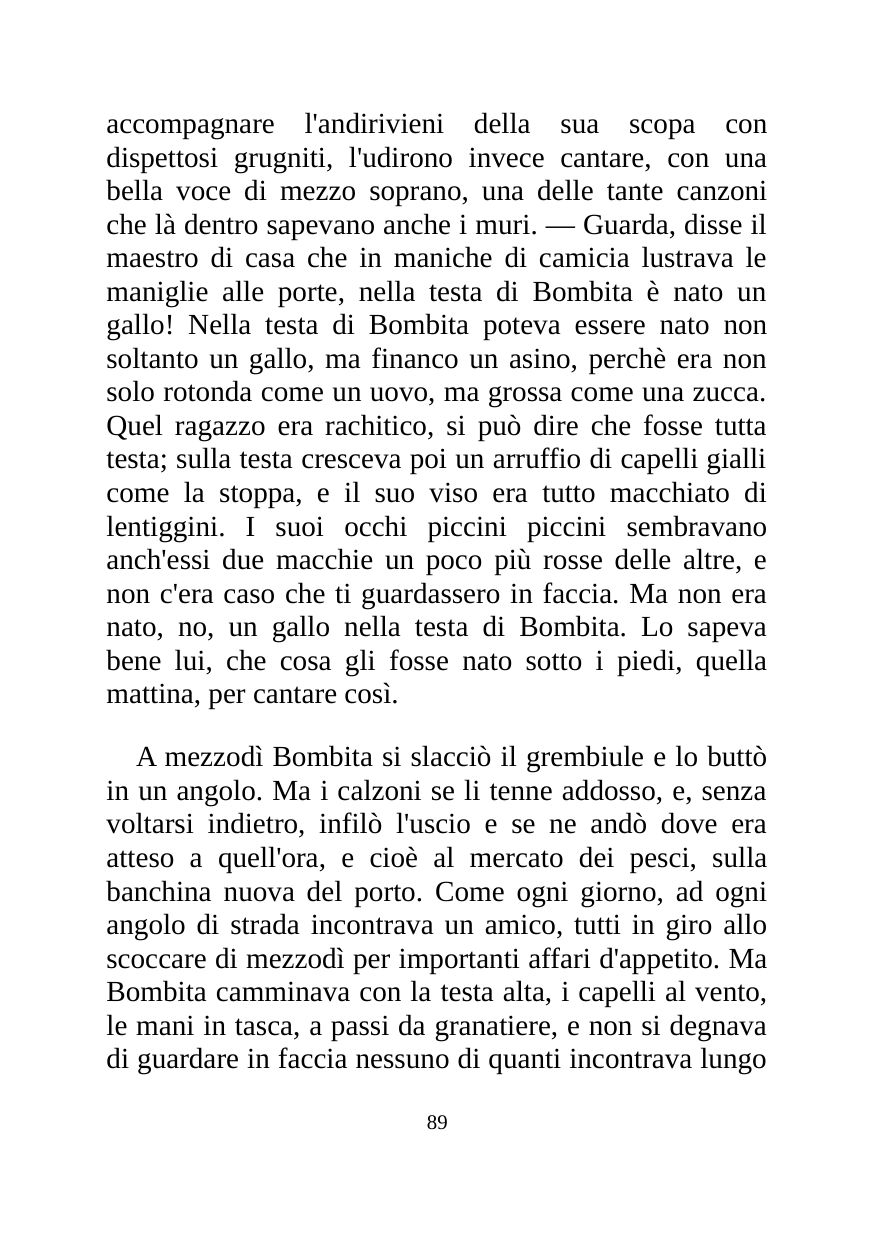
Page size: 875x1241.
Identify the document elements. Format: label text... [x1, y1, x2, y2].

text accompagnare l'andirivieni della sua scopa con dispettosi grugniti, l'udirono invece cantare, con una bella voce di mezzo soprano, una delle tante canzoni che là dentro sapevano anche i muri. — Guarda, disse il maestro di casa che in maniche di camicia lustrava le maniglie alle porte, nella testa di Bombita è nato un gallo! Nella testa di Bombita poteva essere nato non soltanto un gallo, ma financo un asino, perchè era non solo rotonda come un uovo, ma grossa come una zucca. Quel ragazzo era rachitico, si può dire che fosse tutta testa; sulla testa cresceva poi un arruffio di capelli gialli come la stoppa, e il suo viso era tutto macchiato di lentiggini. I suoi occhi piccini piccini sembravano anch'essi due macchie un poco più rosse delle altre, e non c'era caso che ti guardassero in faccia. Ma non era nato, no, un gallo nella testa di Bombita. Lo sapeva bene lui, che cosa gli fosse nato sotto i piedi, quella mattina, per cantare così. [106, 106, 768, 710]
text A mezzodì Bombita si slacciò il grembiule e lo buttò in un angolo. Ma i calzoni se li tenne addosso, e, senza voltarsi indietro, infilò l'uscio e se ne andò dove era atteso a quell'ora, e cioè al mercato dei pesci, sulla banchina nuova del porto. Come ogni giorno, ad ogni angolo di strada incontrava un amico, tutti in giro allo scoccare di mezzodì per importanti affari d'appetito. Ma Bombita camminava con la testa alta, i capelli al vento, le mani in tasca, a passi da granatiere, e non si degnava di guardare in faccia nessuno di quanti incontrava lungo [106, 739, 768, 1075]
